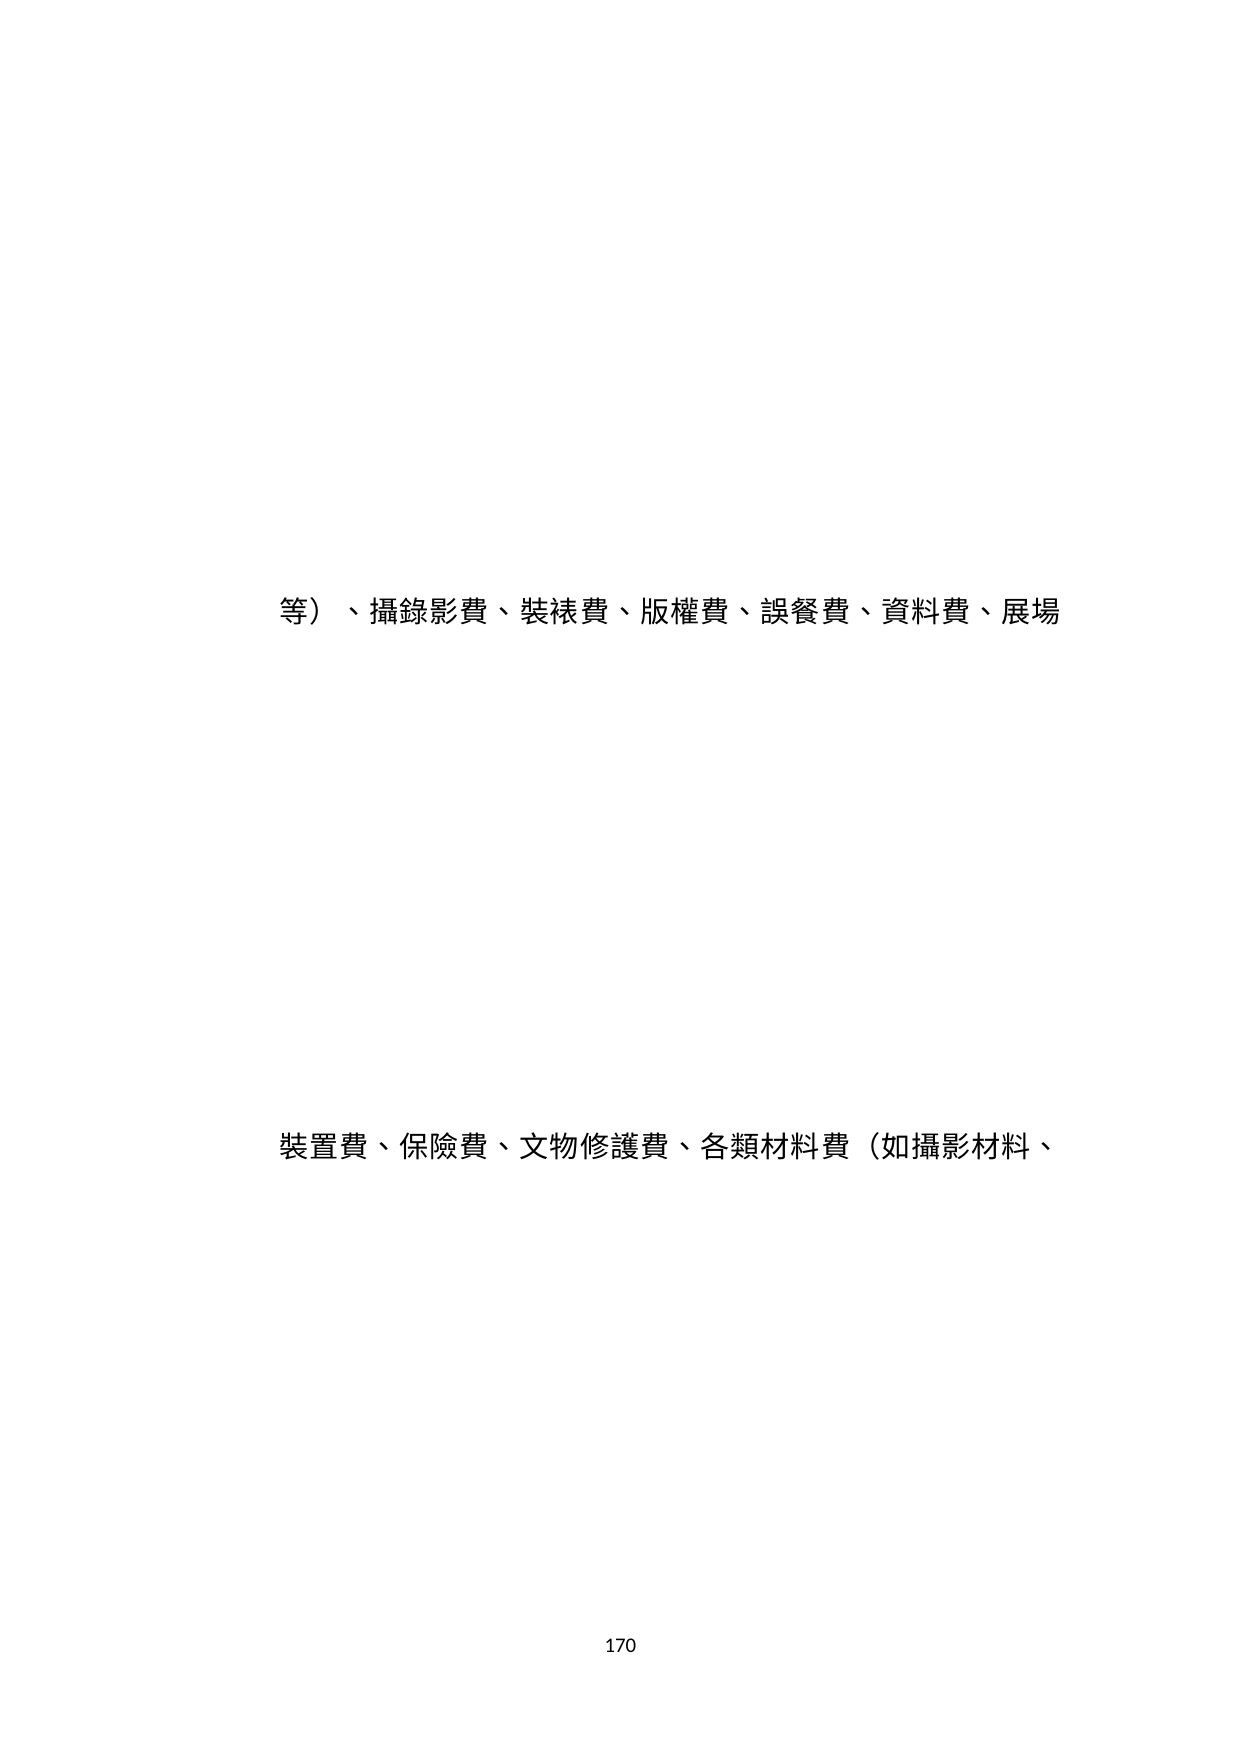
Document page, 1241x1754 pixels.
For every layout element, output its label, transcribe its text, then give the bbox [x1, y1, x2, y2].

list 等）、攝錄影費、裝裱費、版權費、誤餐費、資料費、展場裝置費、保險費、文物修護費、各類材料費（如攝影材料、 [207, 342, 1063, 1412]
